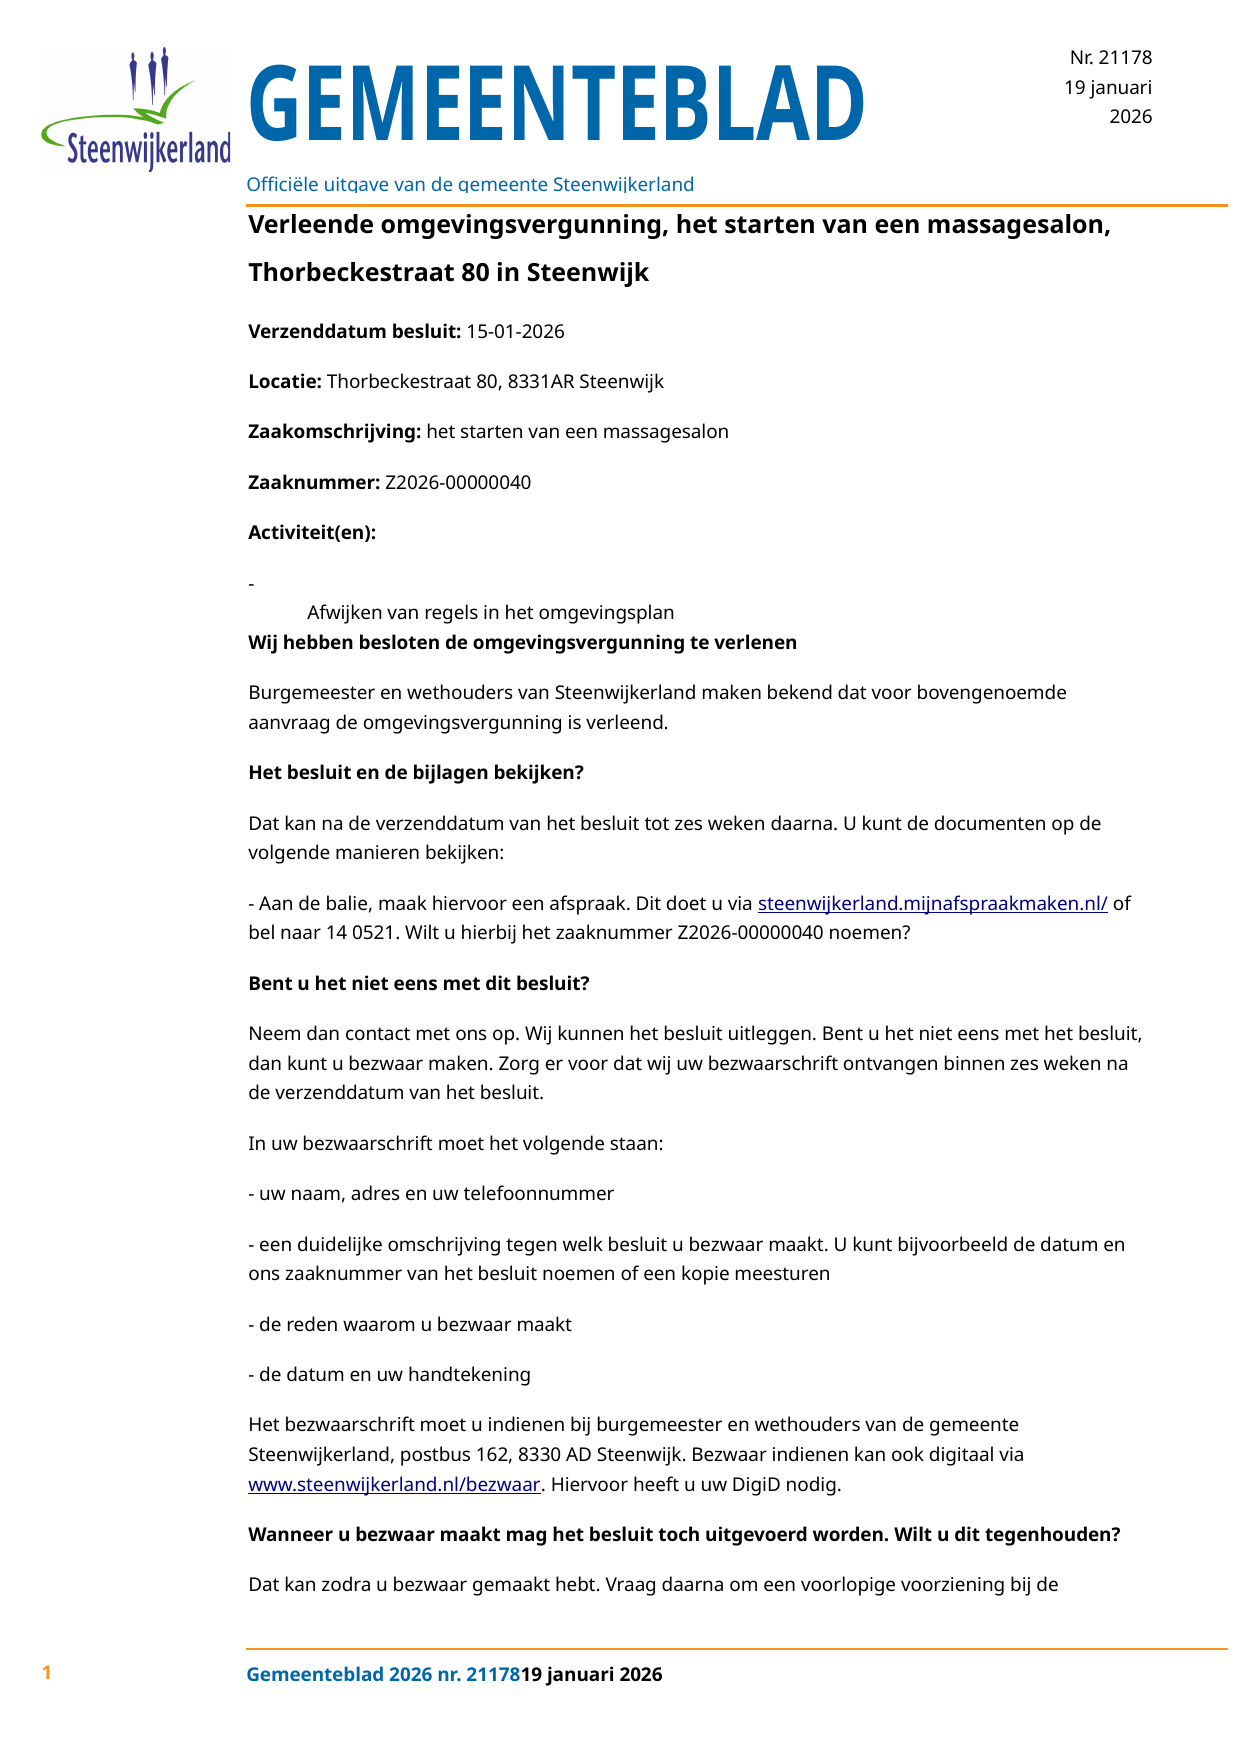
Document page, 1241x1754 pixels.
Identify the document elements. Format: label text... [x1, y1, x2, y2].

text Dat kan na de verzenddatum van het besluit tot zes weken daarna. U kunt de documenten op de volgende manieren bekijken: [248, 810, 1152, 865]
text Locatie: Thorbeckestraat 80, 8331AR Steenwijk [248, 368, 1152, 394]
text Het besluit en de bijlagen bekijken? [248, 759, 1152, 785]
text Het bezwaarschrift moet u indienen bij burgemeester en wethouders van de gemeente Steenwijkerland, postbus 162, 8330 AD Steenwijk. Bezwaar indienen kan ook digitaal via www.steenwijkerland.nl/bezwaar. Hiervoor heeft u uw DigiD nodig. [248, 1412, 1152, 1497]
text Verzenddatum besluit: 15-01-2026 [248, 318, 1152, 344]
text Wanneer u bezwaar maakt mag het besluit toch uitgevoerd worden. Wilt u dit tegenhouden? [248, 1521, 1152, 1547]
text - Aan de balie, maak hiervoor een afspraak. Dit doet u via steenwijkerland.mijnafspraakmaken.nl/ of bel naar 14 0521. Wilt u hierbij het zaaknummer Z2026-00000040 noemen? [248, 890, 1152, 945]
text - de datum en uw handtekening [248, 1361, 1152, 1387]
text Bent u het niet eens met dit besluit? [248, 970, 1152, 996]
text Verleende omgevingsvergunning, het starten van een massagesalon, Thorbeckestraat 80 in Steenwijk [248, 207, 1152, 288]
text Zaakomschrijving: het starten van een massagesalon [248, 419, 1152, 444]
text Activiteit(en): [248, 519, 1152, 545]
picture [41, 47, 231, 172]
text Burgemeester en wethouders van Steenwijkerland maken bekend dat voor bovengenoemde aanvraag de omgevingsvergunning is verleend. [248, 679, 1152, 735]
list Afwijken van regels in het omgevingsplan [248, 599, 1152, 625]
text Dat kan zodra u bezwaar gemaakt hebt. Vraag daarna om een voorlopige voorziening bij de [248, 1572, 1152, 1597]
text In uw bezwaarschrift moet het volgende staan: [248, 1130, 1152, 1156]
text - de reden waarom u bezwaar maakt [248, 1311, 1152, 1337]
text Zaaknummer: Z2026-00000040 [248, 469, 1152, 495]
text - uw naam, adres en uw telefoonnummer [248, 1180, 1152, 1206]
text - een duidelijke omschrijving tegen welk besluit u bezwaar maakt. U kunt bijvoorbeeld de datum en ons zaaknummer van het besluit noemen of een kopie meesturen [248, 1231, 1152, 1286]
text Wij hebben besloten de omgevingsvergunning te verlenen [248, 629, 1152, 655]
text Neem dan contact met ons op. Wij kunnen het besluit uitleggen. Bent u het niet eens met het besluit, dan kunt u bezwaar maken. Zorg er voor dat wij uw bezwaarschrift ontvangen binnen zes weken na de verzenddatum van het besluit. [248, 1020, 1152, 1105]
